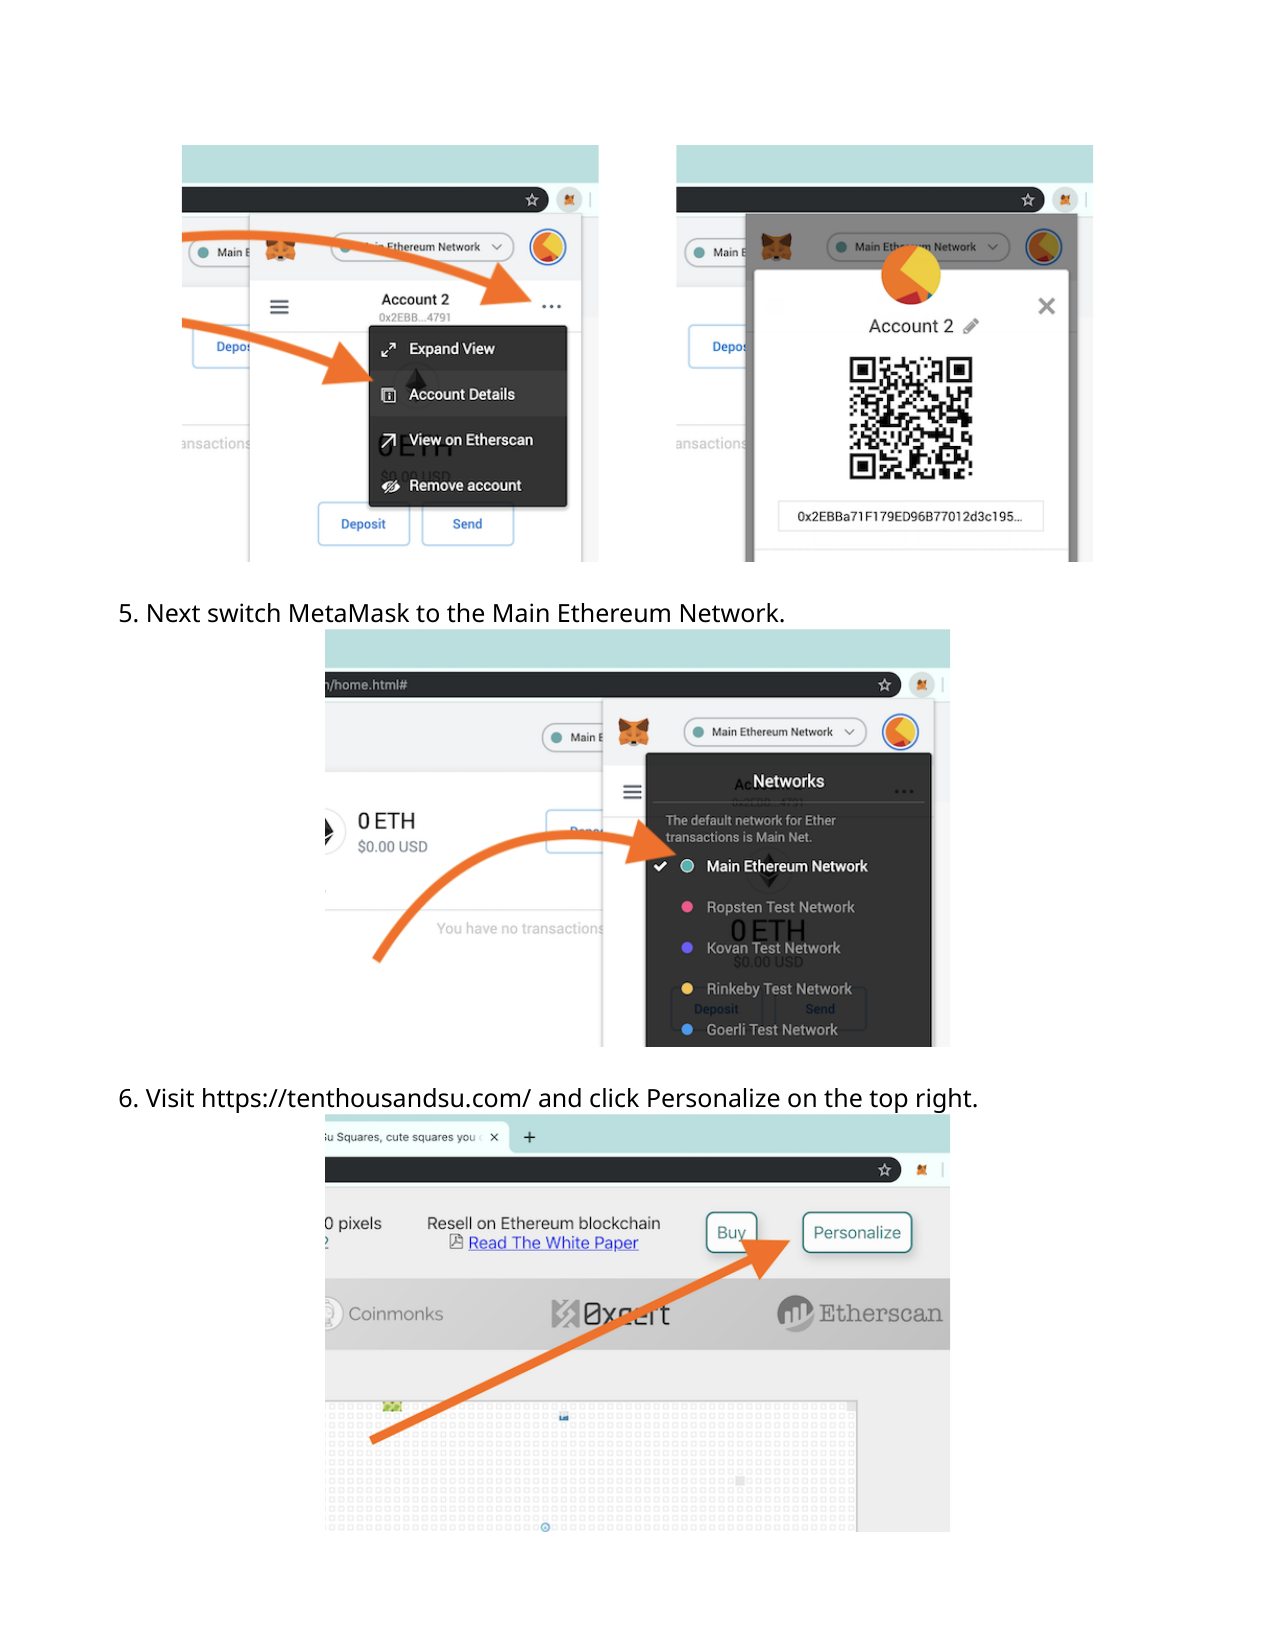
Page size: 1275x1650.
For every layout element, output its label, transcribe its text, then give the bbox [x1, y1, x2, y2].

text 6. Visit https://tenthousandsu.com/ and click Personalize on the top right. [118, 1080, 1157, 1114]
text 5. Next switch MetaMask to the Main Ethereum Network. [118, 596, 1157, 630]
